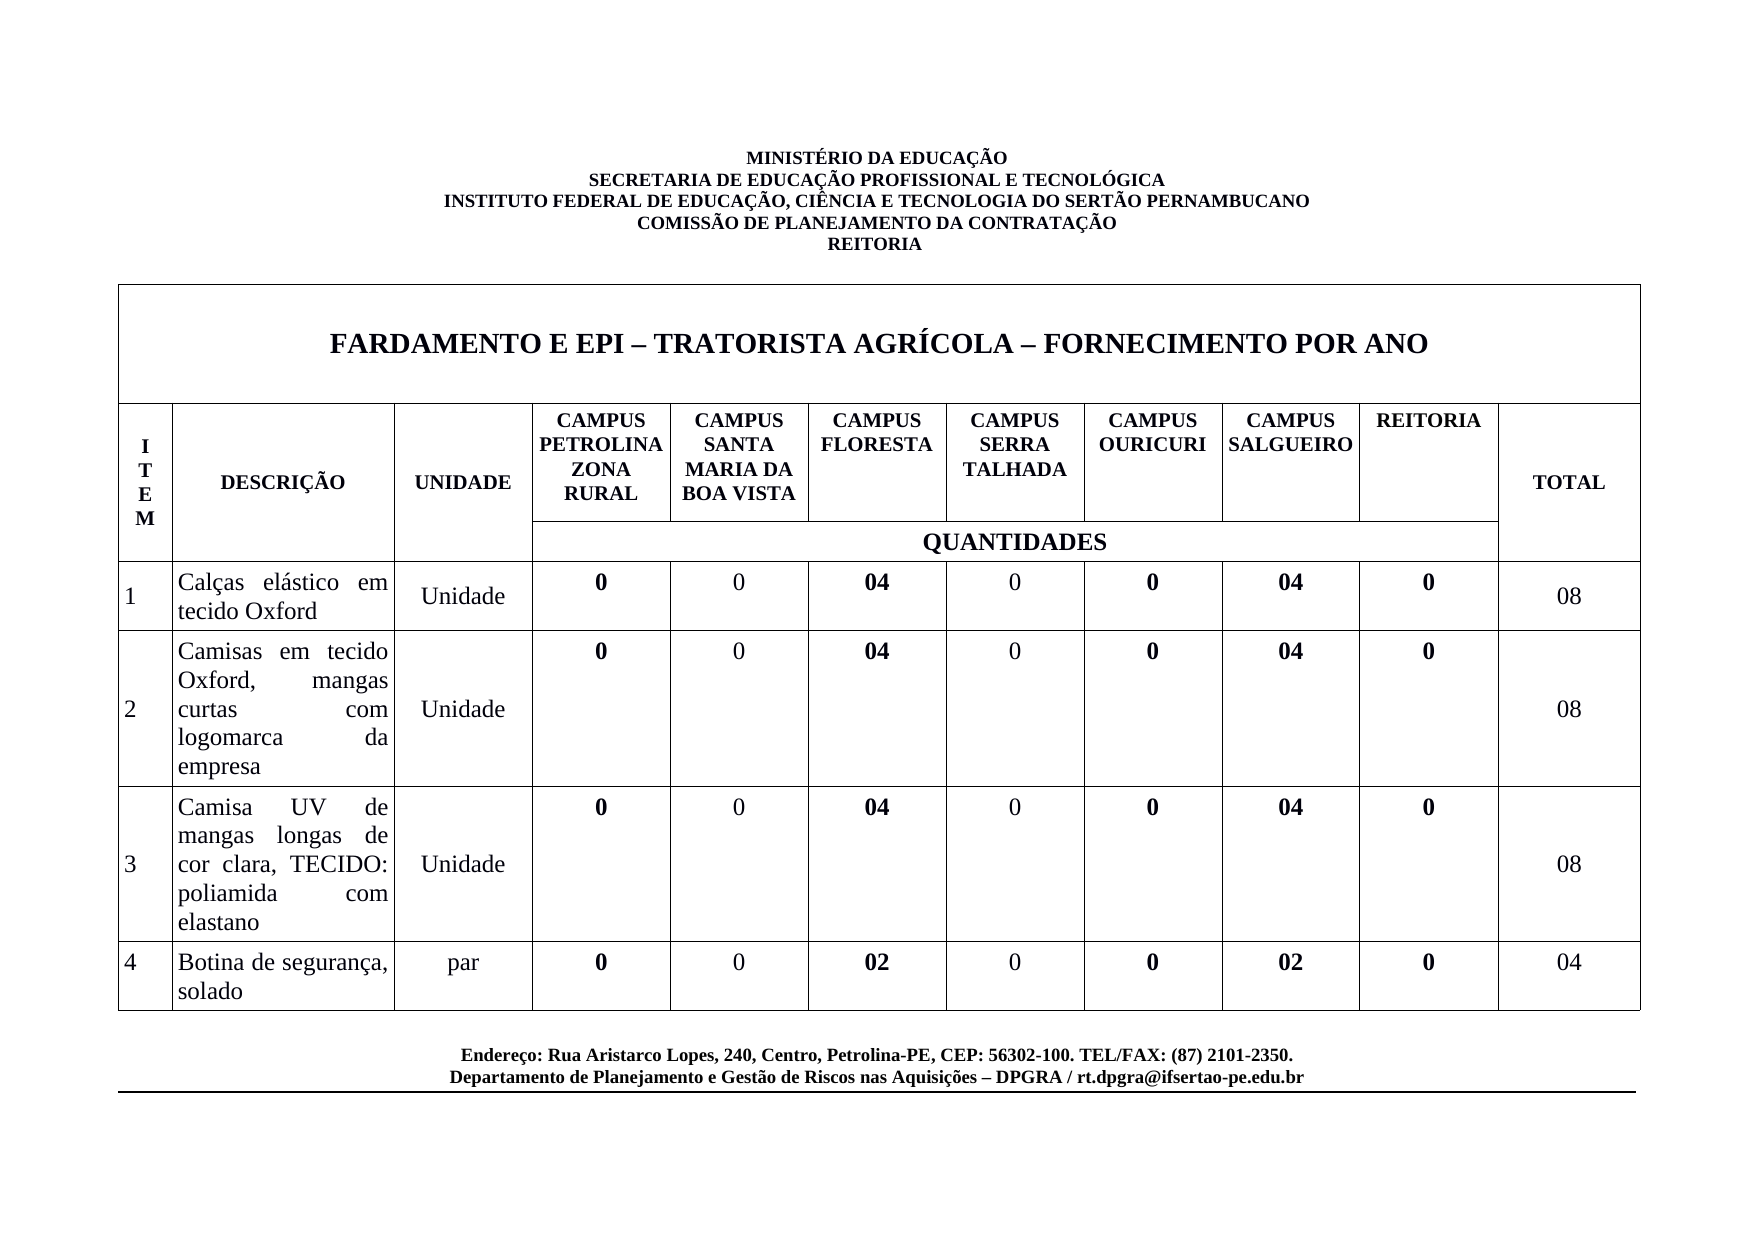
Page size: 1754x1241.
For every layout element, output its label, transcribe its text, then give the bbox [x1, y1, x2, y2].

table_cell 0 [533, 562, 670, 630]
table_cell FARDAMENTO E EPI – TRATORISTA AGRÍCOLA – FORNECIMENTO POR ANO [119, 285, 1640, 402]
table_cell 0 [533, 787, 670, 941]
table_cell CAMPUS SANTA MARIA DA BOA VISTA [671, 404, 808, 521]
table_cell 0 [671, 942, 808, 1010]
table_cell Calças elástico em tecido Oxford [173, 562, 394, 630]
table_cell CAMPUS PETROLINA ZONA RURAL [533, 404, 670, 521]
table_cell 0 [1085, 631, 1222, 786]
table_cell I T E M [119, 404, 172, 561]
table_cell 0 [1085, 942, 1222, 1010]
table_cell 0 [533, 631, 670, 786]
table_cell Camisa UV de mangas longas de cor clara, TECIDO: poliamida com elastano [173, 787, 394, 941]
table_cell 04 [809, 562, 946, 630]
table_cell 0 [671, 631, 808, 786]
table_cell 3 [119, 787, 172, 941]
table_cell 04 [809, 631, 946, 786]
table_cell par [395, 942, 532, 1010]
table_cell Camisas em tecido Oxford, mangas curtas com logomarca da empresa [173, 631, 394, 786]
table_cell 0 [1085, 787, 1222, 941]
table_cell Unidade [395, 631, 532, 786]
table_cell 04 [1223, 562, 1359, 630]
table_cell 0 [1360, 631, 1498, 786]
table_cell Unidade [395, 562, 532, 630]
table_cell CAMPUS FLORESTA [809, 404, 946, 521]
table_cell CAMPUS SALGUEIRO [1223, 404, 1359, 521]
table_cell Botina de segurança, solado [173, 942, 394, 1010]
table_cell 02 [1223, 942, 1359, 1010]
table_cell Unidade [395, 787, 532, 941]
table_cell 08 [1499, 631, 1640, 786]
table_cell 0 [671, 562, 808, 630]
table_cell 0 [947, 562, 1084, 630]
table_cell 0 [947, 942, 1084, 1010]
table_cell 08 [1499, 562, 1640, 630]
table_cell 0 [671, 787, 808, 941]
table_cell 04 [1223, 787, 1359, 941]
table_cell 0 [947, 787, 1084, 941]
table_cell 04 [1499, 942, 1640, 1010]
table_cell 08 [1499, 787, 1640, 941]
table_cell DESCRIÇÃO [173, 404, 394, 561]
table_cell 04 [809, 787, 946, 941]
table_cell 0 [533, 942, 670, 1010]
table_cell 2 [119, 631, 172, 786]
table_cell 0 [1085, 562, 1222, 630]
table_cell 4 [119, 942, 172, 1010]
table_cell 0 [1360, 787, 1498, 941]
table_cell 1 [119, 562, 172, 630]
table_cell UNIDADE [395, 404, 532, 561]
table_cell REITORIA [1360, 404, 1498, 521]
table_cell CAMPUS OURICURI [1085, 404, 1222, 521]
table_cell 0 [947, 631, 1084, 786]
table_cell 04 [1223, 631, 1359, 786]
table_cell 0 [1360, 562, 1498, 630]
table_cell 0 [1360, 942, 1498, 1010]
table_cell CAMPUS SERRA TALHADA [947, 404, 1084, 521]
table_cell 02 [809, 942, 946, 1010]
table_cell QUANTIDADES [533, 522, 1498, 561]
table_cell TOTAL [1499, 404, 1640, 561]
